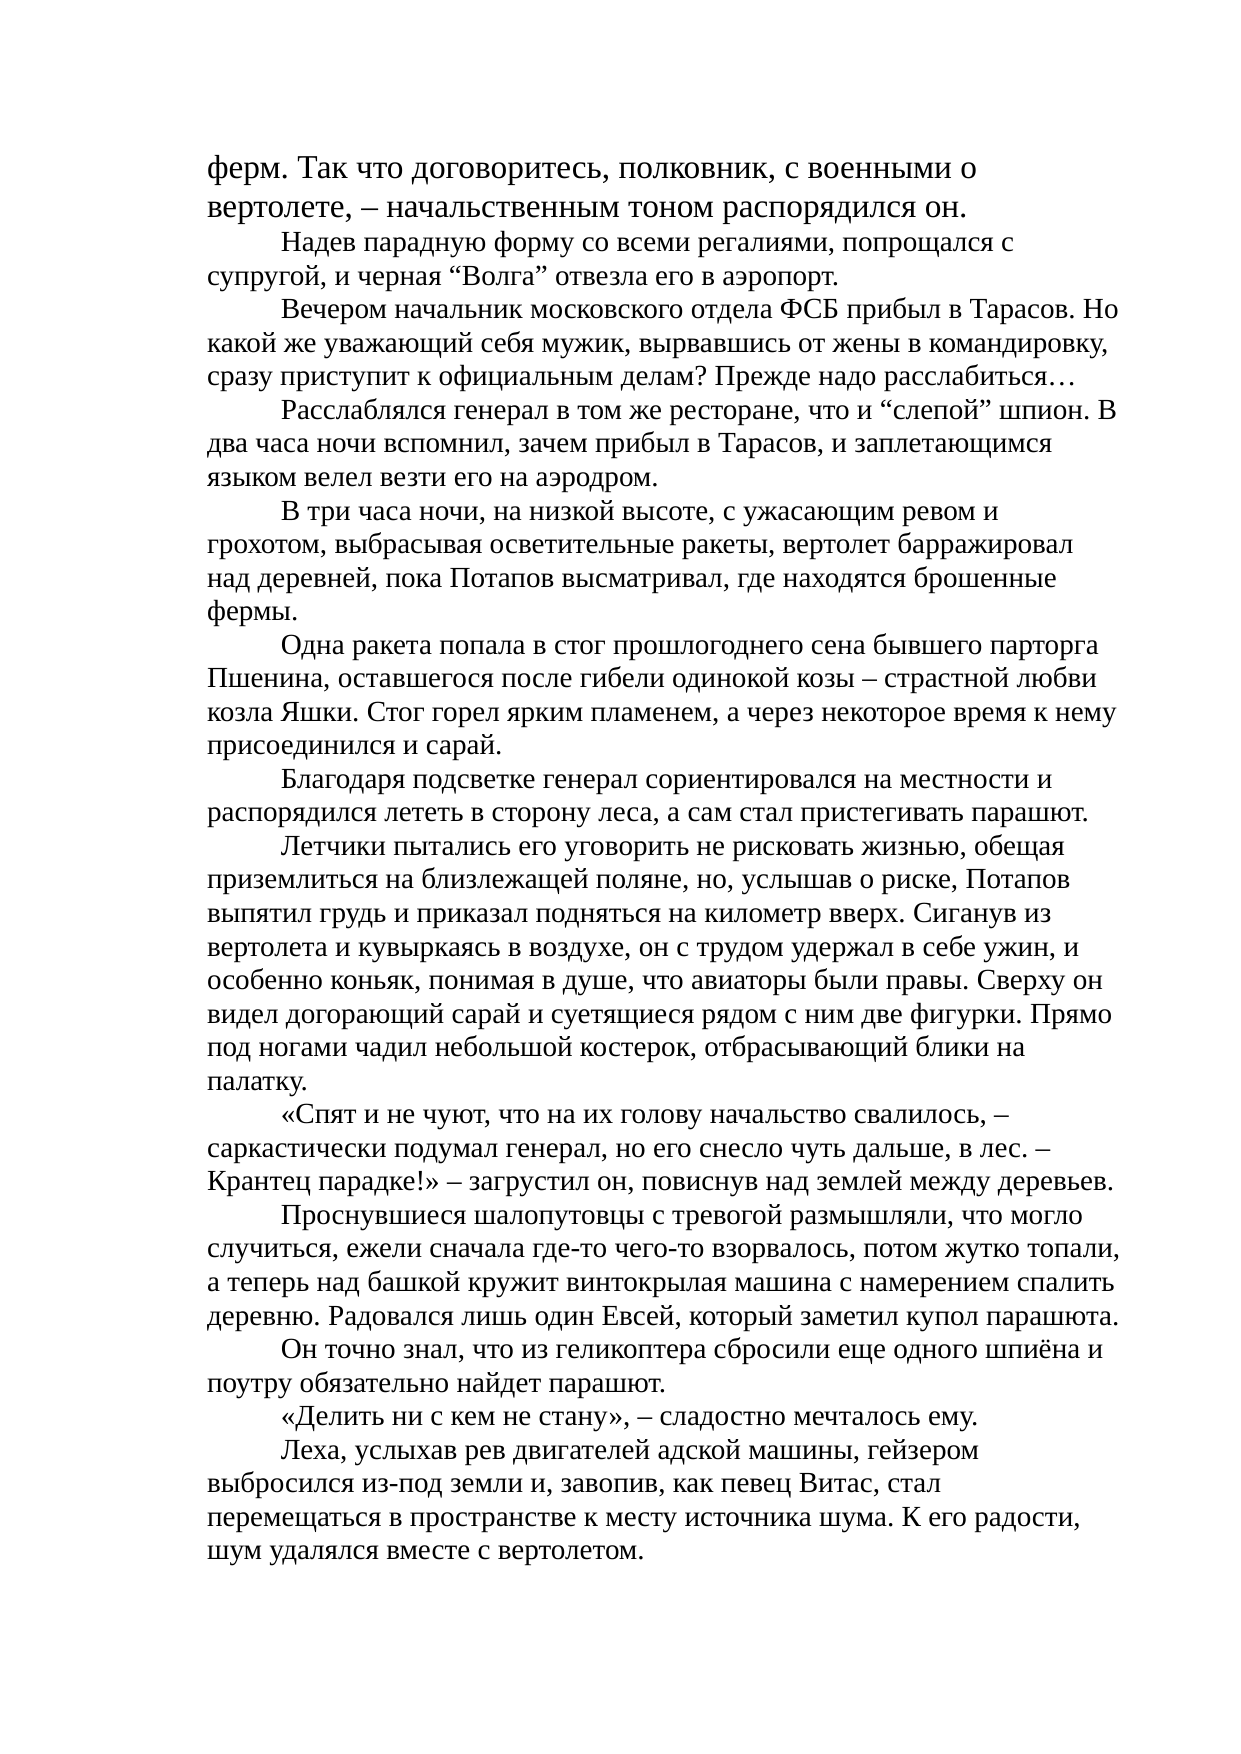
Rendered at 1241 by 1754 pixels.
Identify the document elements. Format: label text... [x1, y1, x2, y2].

text Надев парадную форму со всеми регалиями, попрощался с супругой, и черная “Волга” отвезла его в аэропорт. [207, 224, 1122, 291]
text Проснувшиеся шалопутовцы с тревогой размышляли, что могло случиться, ежели сначала где-то чего-то взорвалось, потом жутко топали, а теперь над башкой кружит винтокрылая машина с намерением спалить деревню. Радовался лишь один Евсей, который заметил купол парашюта. [207, 1197, 1122, 1331]
text Леха, услыхав рев двигателей адской машины, гейзером выбросился из-под земли и, завопив, как певец Витас, стал перемещаться в пространстве к месту источника шума. К его радости, шум удалялся вместе с вертолетом. [207, 1432, 1122, 1566]
text Одна ракета попала в стог прошлогоднего сена бывшего парторга Пшенина, оставшегося после гибели одинокой козы – страстной любви козла Яшки. Стог горел ярким пламенем, а через некоторое время к нему присоединился и сарай. [207, 627, 1122, 761]
text Расслаблялся генерал в том же ресторане, что и “слепой” шпион. В два часа ночи вспомнил, зачем прибыл в Тарасов, и заплетающимся языком велел везти его на аэродром. [207, 392, 1122, 493]
text Летчики пытались его уговорить не рисковать жизнью, обещая приземлиться на близлежащей поляне, но, услышав о риске, Потапов выпятил грудь и приказал подняться на километр вверх. Сиганув из вертолета и кувыркаясь в воздухе, он с трудом удержал в себе ужин, и особенно коньяк, понимая в душе, что авиаторы были правы. Сверху он видел догорающий сарай и суетящиеся рядом с ним две фигурки. Прямо под ногами чадил небольшой костерок, отбрасывающий блики на палатку. [207, 828, 1122, 1096]
text ферм. Так что договоритесь, полковник, с военными о вертолете, – начальственным тоном распорядился он. [207, 148, 1122, 224]
text «Делить ни с кем не стану», – сладостно мечталось ему. [207, 1398, 1122, 1432]
text Вечером начальник московского отдела ФСБ прибыл в Тарасов. Но какой же уважающий себя мужик, вырвавшись от жены в командировку, сразу приступит к официальным делам? Прежде надо расслабиться… [207, 291, 1122, 392]
text Благодаря подсветке генерал сориентировался на местности и распорядился лететь в сторону леса, а сам стал пристегивать парашют. [207, 761, 1122, 828]
text В три часа ночи, на низкой высоте, с ужасающим ревом и грохотом, выбрасывая осветительные ракеты, вертолет барражировал над деревней, пока Потапов высматривал, где находятся брошенные фермы. [207, 493, 1122, 627]
text Он точно знал, что из геликоптера сбросили еще одного шпиёна и поутру обязательно найдет парашют. [207, 1331, 1122, 1398]
text «Спят и не чуют, что на их голову начальство свалилось, – саркастически подумал генерал, но его снесло чуть дальше, в лес. – Крантец парадке!» – загрустил он, повиснув над землей между деревьев. [207, 1096, 1122, 1197]
